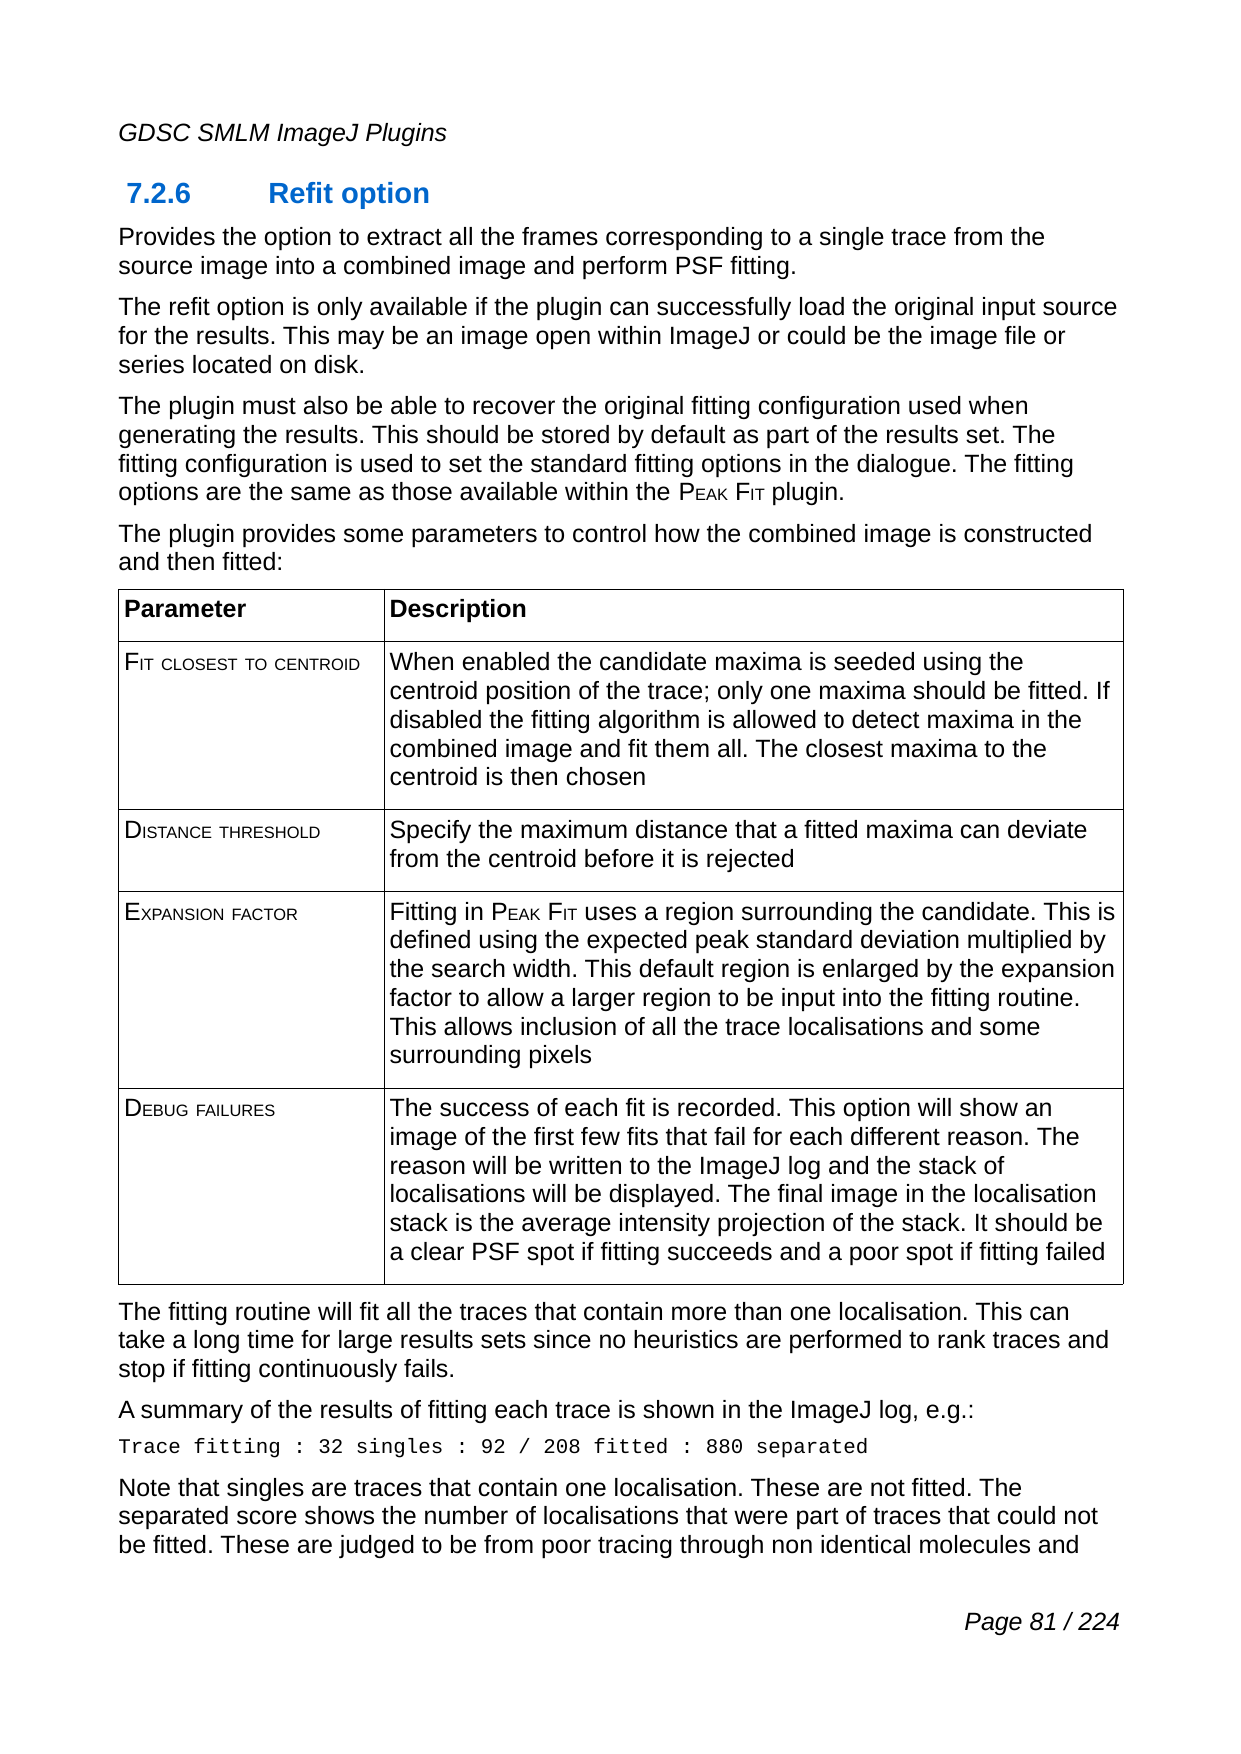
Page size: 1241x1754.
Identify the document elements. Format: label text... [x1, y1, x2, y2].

text Trace fitting : 32 singles : 92 / 208 fitted : 880 separated [118, 1436, 1122, 1460]
table_cell Distance threshold [119, 810, 384, 891]
text A summary of the results of fitting each trace is shown in the ImageJ log, e.g.: [118, 1395, 1122, 1424]
table_cell Specify the maximum distance that a fitted maxima can deviate from the centroid before it is rejected [385, 810, 1123, 891]
text The plugin must also be able to recover the original fitting configuration used when generating the results. This should be stored by default as part of the results set. The fitting configuration is used to set the standard fitting options in the dialogue. The fitting options are the same as those available within the Peak Fit plugin. [118, 391, 1122, 506]
table_cell Expansion factor [119, 892, 384, 1087]
table_header Description [385, 590, 1123, 641]
table_cell Debug failures [119, 1089, 384, 1284]
table_cell When enabled the candidate maxima is seeded using the centroid position of the trace; only one maxima should be fitted. If disabled the fitting algorithm is allowed to detect maxima in the combined image and fit them all. The closest maxima to the centroid is then chosen [385, 642, 1123, 809]
text The refit option is only available if the plugin can successfully load the original input source for the results. This may be an image open within ImageJ or could be the image file or series located on disk. [118, 292, 1122, 379]
table_header Parameter [119, 590, 384, 641]
table_cell The success of each fit is recorded. This option will show an image of the first few fits that fail for each different reason. The reason will be written to the ImageJ log and the stack of localisations will be displayed. The final image in the localisation stack is the average intensity projection of the stack. It should be a clear PSF spot if fitting succeeds and a poor spot if fitting failed [385, 1089, 1123, 1284]
text Note that singles are traces that contain one localisation. These are not fitted. The separated score shows the number of localisations that were part of traces that could not be fitted. These are judged to be from poor tracing through non identical molecules and [118, 1472, 1122, 1559]
text Provides the option to extract all the frames corresponding to a single trace from the source image into a combined image and perform PSF fitting. [118, 222, 1122, 280]
text The fitting routine will fit all the traces that contain more than one localisation. This can take a long time for large results sets since no heuristics are performed to rank traces and stop if fitting continuously fails. [118, 1296, 1122, 1383]
table_cell Fitting in Peak Fit uses a region surrounding the candidate. This is defined using the expected peak standard deviation multiplied by the search width. This default region is enlarged by the expansion factor to allow a larger region to be input into the fitting routine. This allows inclusion of all the trace localisations and some surrounding pixels [385, 892, 1123, 1087]
table_cell Fit closest to centroid [119, 642, 384, 809]
subtitle Refit option [118, 176, 1122, 210]
text The plugin provides some parameters to control how the combined image is constructed and then fitted: [118, 519, 1122, 576]
